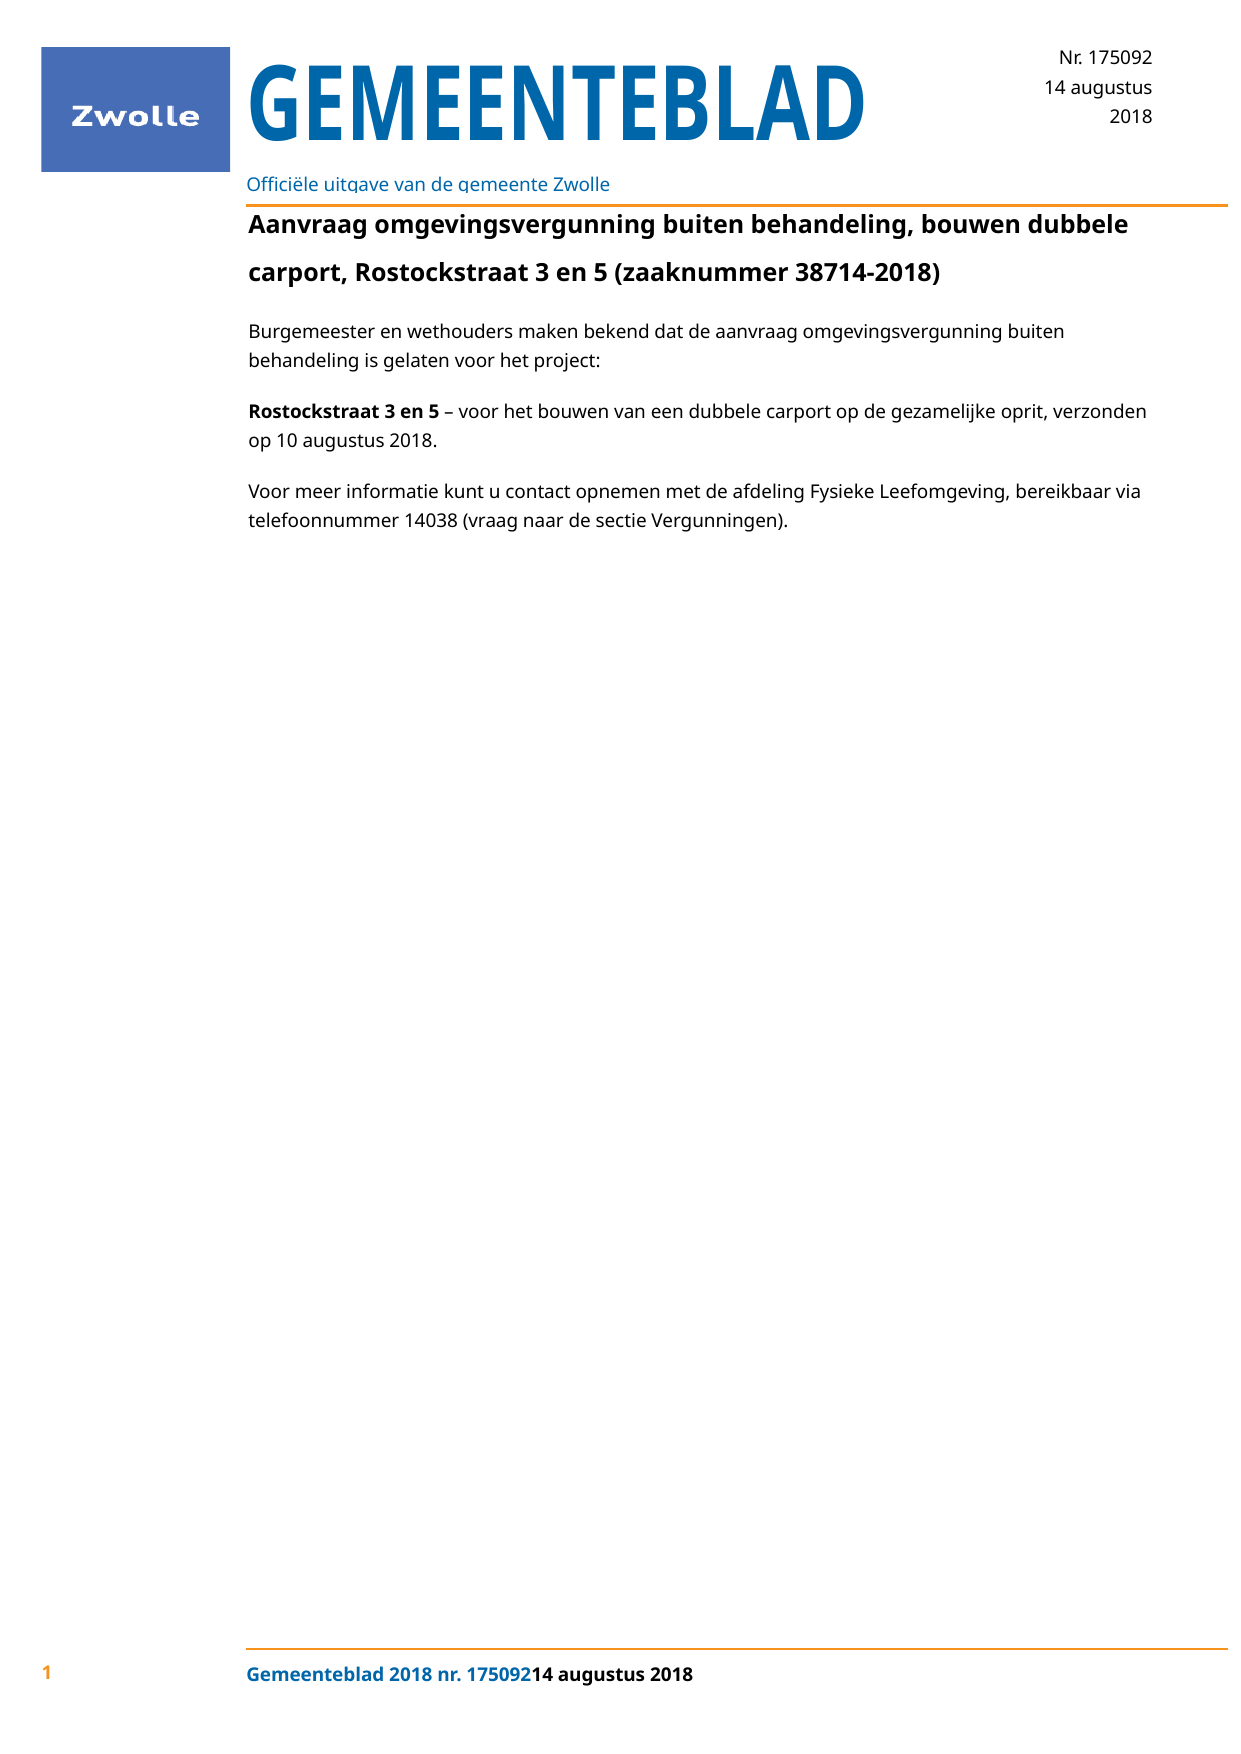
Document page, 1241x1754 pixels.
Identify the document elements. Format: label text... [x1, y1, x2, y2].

text Rostockstraat 3 en 5 – voor het bouwen van een dubbele carport op de gezamelijke oprit, verzonden op 10 augustus 2018. [248, 398, 1152, 453]
text Burgemeester en wethouders maken bekend dat de aanvraag omgevingsvergunning buiten behandeling is gelaten voor het project: [248, 318, 1152, 373]
text Aanvraag omgevingsvergunning buiten behandeling, bouwen dubbele carport, Rostockstraat 3 en 5 (zaaknummer 38714-2018) [248, 207, 1152, 288]
text Voor meer informatie kunt u contact opnemen met de afdeling Fysieke Leefomgeving, bereikbaar via telefoonnummer 14038 (vraag naar de sectie Vergunningen). [248, 478, 1152, 533]
picture [41, 47, 231, 172]
